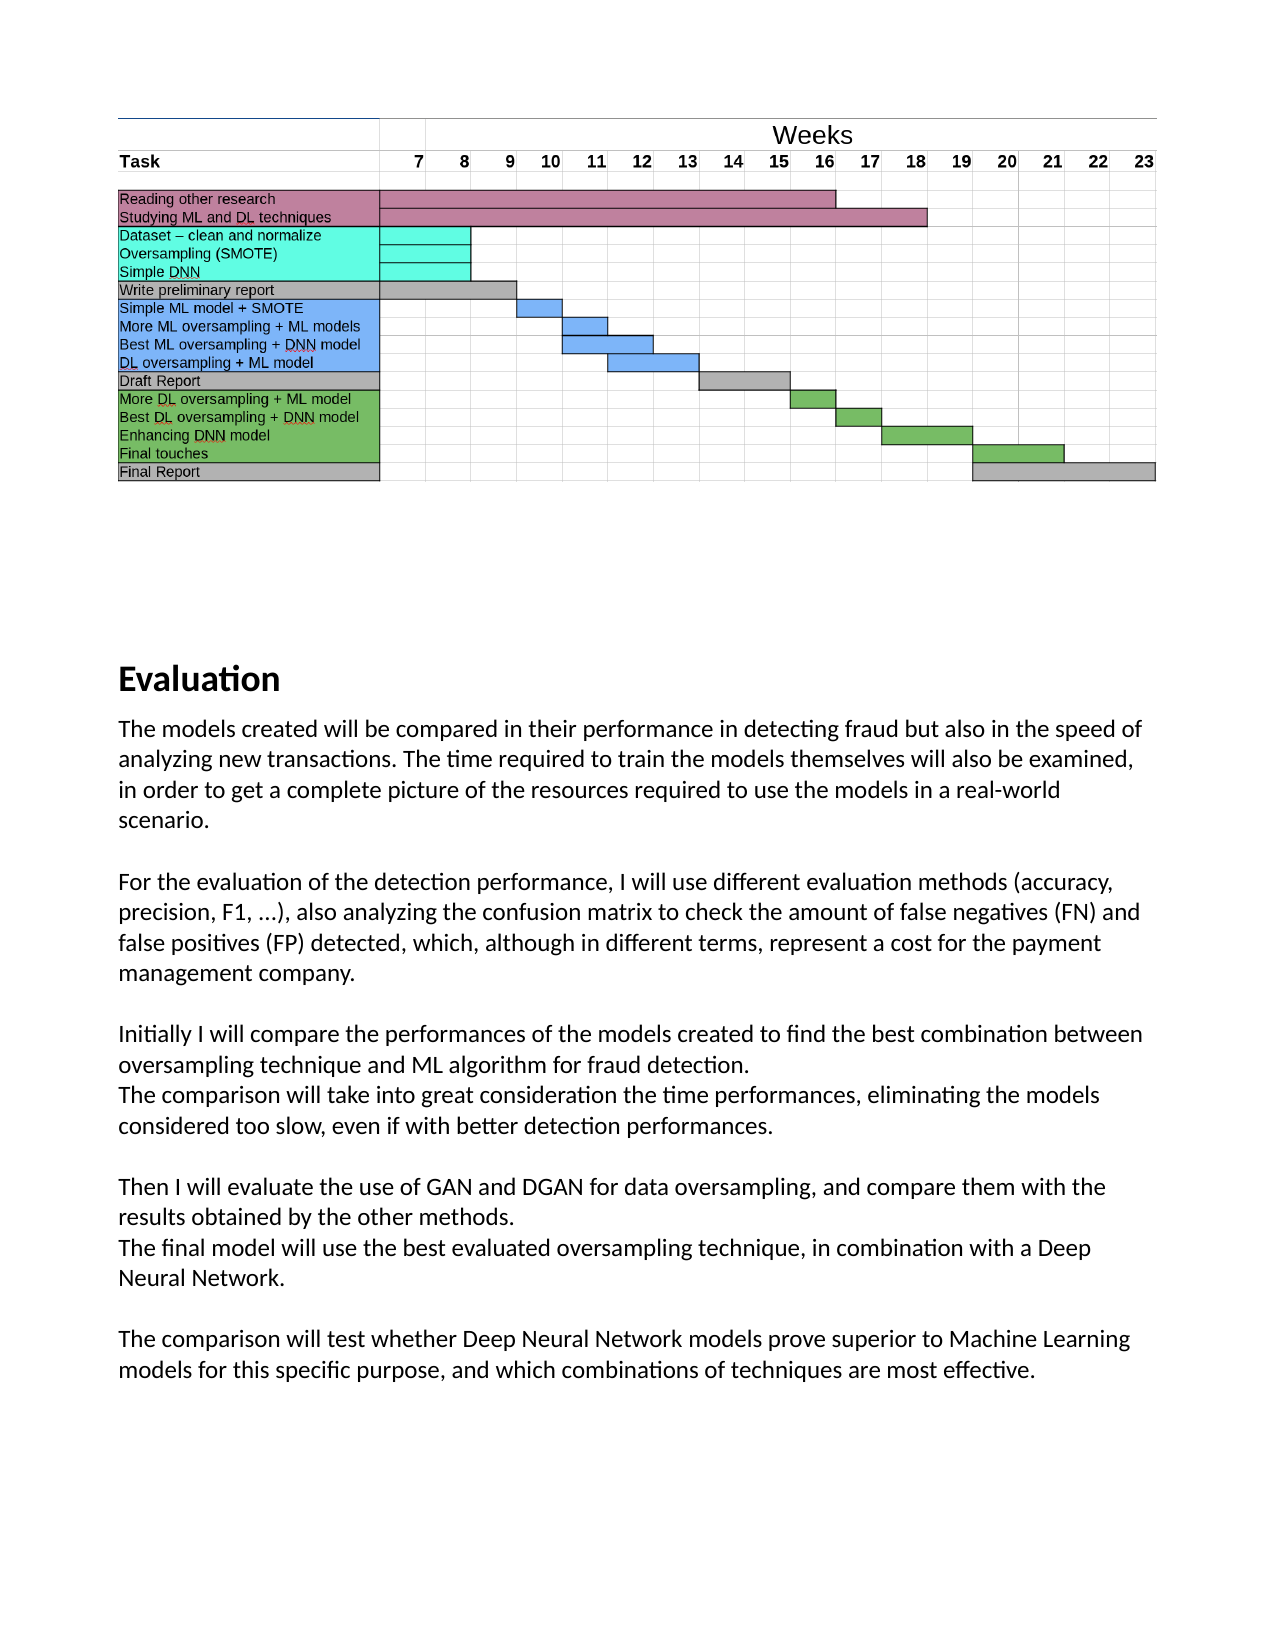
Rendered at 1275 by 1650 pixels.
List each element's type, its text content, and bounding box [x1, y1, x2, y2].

text The comparison will test whether Deep Neural Network models prove superior to Machine Learning models for this specific purpose, and which combinations of techniques are most effective. [118, 1323, 1157, 1384]
text Then I will evaluate the use of GAN and DGAN for data oversampling, and compare them with the results obtained by the other methods. [118, 1171, 1157, 1232]
subtitle Evaluation [118, 655, 1157, 701]
text The final model will use the best evaluated oversampling technique, in combination with a Deep Neural Network. [118, 1232, 1157, 1293]
text For the evaluation of the detection performance, I will use different evaluation methods (accuracy, precision, F1, ...), also analyzing the confusion matrix to check the amount of false negatives (FN) and false positives (FP) detected, which, although in different terms, represent a cost for the payment management company. [118, 866, 1157, 988]
picture [118, 118, 1157, 482]
text Initially I will compare the performances of the models created to find the best combination between oversampling technique and ML algorithm for fraud detection. [118, 1018, 1157, 1079]
text The comparison will take into great consideration the time performances, eliminating the models considered too slow, even if with better detection performances. [118, 1079, 1157, 1140]
text The models created will be compared in their performance in detecting fraud but also in the speed of analyzing new transactions. The time required to train the models themselves will also be examined, in order to get a complete picture of the resources required to use the models in a real-world scenario. [118, 713, 1157, 835]
